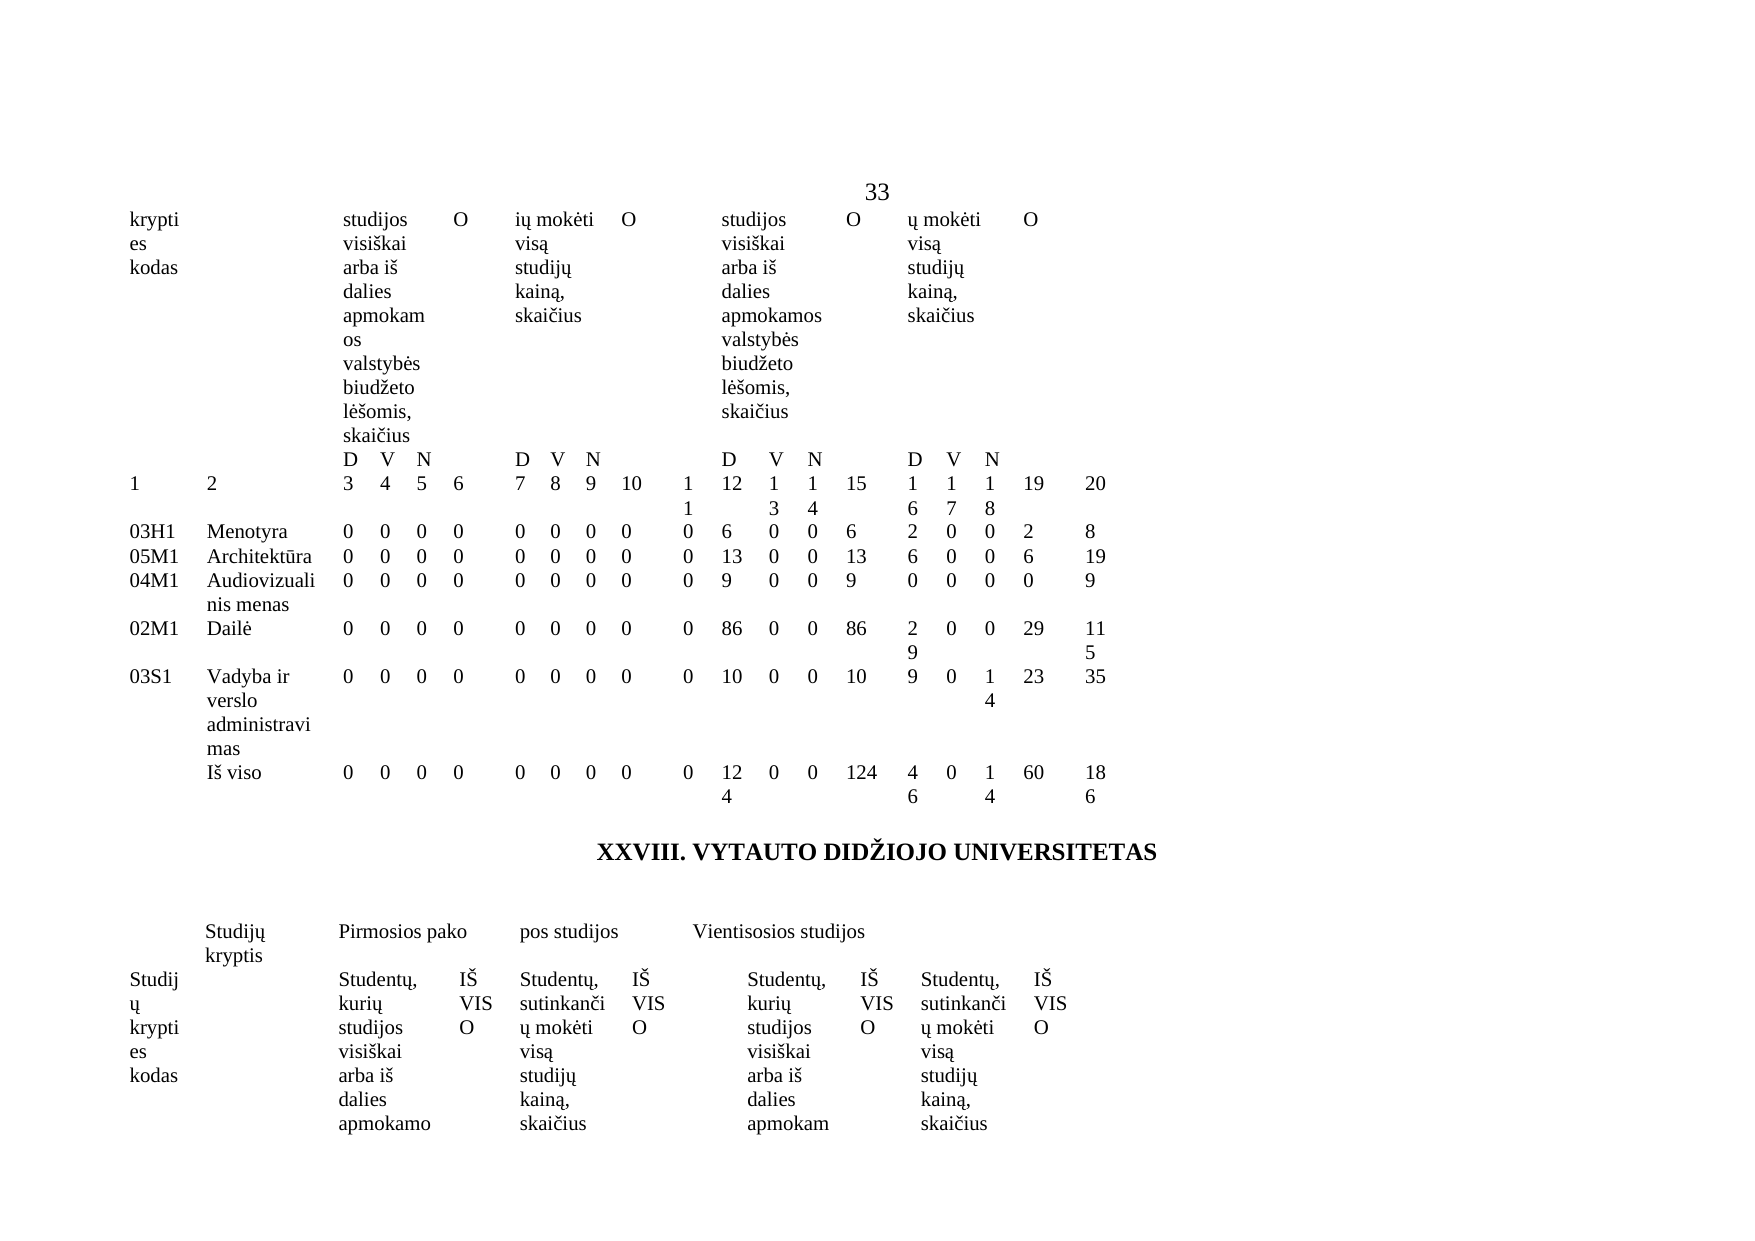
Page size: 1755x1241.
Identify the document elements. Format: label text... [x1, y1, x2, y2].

table_cell 9 [1074, 568, 1122, 616]
table_cell 0 [672, 520, 710, 543]
table_cell 0 [442, 616, 503, 664]
table_cell 0 [442, 568, 503, 616]
table_cell studijos visiškai arba iš dalies apmokamos valstybės biudžeto lėšomis, skaičius [332, 207, 442, 447]
table_cell 0 [935, 568, 973, 616]
table_cell 0 [796, 520, 834, 543]
table_cell pos studijos [508, 919, 681, 967]
table_cell 0 [504, 616, 539, 664]
table_cell 0 [442, 664, 503, 760]
table_cell 0 [796, 760, 834, 808]
table_cell 0 [758, 760, 796, 808]
table_cell 13 [835, 544, 896, 568]
table_cell O [442, 207, 503, 447]
table_cell 0 [332, 544, 368, 568]
table_cell [442, 447, 503, 471]
table_cell 0 [332, 760, 368, 808]
table_cell 16 [896, 471, 935, 519]
table_cell 10 [835, 664, 896, 760]
table_cell Studijų krypties kodas [118, 967, 194, 1135]
table_cell 14 [796, 471, 834, 519]
table_cell 5 [405, 471, 442, 519]
table_cell 0 [539, 568, 574, 616]
table_cell 0 [758, 520, 796, 543]
table_cell 14 [973, 760, 1012, 808]
table_cell 6 [1012, 544, 1074, 568]
table_cell [1012, 447, 1074, 471]
table_cell 14 [973, 664, 1012, 760]
table_cell 9 [835, 568, 896, 616]
table_cell [1083, 967, 1122, 1135]
table_cell 0 [539, 664, 574, 760]
table_cell 186 [1074, 760, 1122, 808]
table_cell [118, 760, 195, 808]
table_cell [1074, 207, 1122, 447]
table_cell 124 [710, 760, 757, 808]
table_cell 6 [835, 520, 896, 543]
table_cell 0 [574, 568, 610, 616]
table_cell 0 [539, 544, 574, 568]
table_cell 20 [1074, 471, 1122, 519]
table_cell IŠ VISO [448, 967, 508, 1135]
table_cell [672, 207, 710, 447]
table_cell 0 [672, 568, 710, 616]
table_cell 02M1 [118, 616, 195, 664]
table_cell 0 [504, 544, 539, 568]
table_cell 0 [539, 520, 574, 543]
table_cell [1074, 447, 1122, 471]
table_cell 0 [539, 616, 574, 664]
table_cell 05M1 [118, 544, 195, 568]
table_cell 7 [504, 471, 539, 519]
table_cell 0 [758, 616, 796, 664]
table_cell O [1012, 207, 1074, 447]
table_cell krypties kodas [118, 207, 195, 447]
table_cell 0 [610, 568, 672, 616]
table_cell 9 [574, 471, 610, 519]
table_cell ų mokėti visą studijų kainą, skaičius [896, 207, 1012, 447]
table_cell 1 [118, 471, 195, 519]
table_cell V [758, 447, 796, 471]
table_cell 2 [1012, 520, 1074, 543]
table_cell 10 [710, 664, 757, 760]
table_cell 0 [973, 520, 1012, 543]
table_cell 0 [332, 520, 368, 543]
table_cell 19 [1074, 544, 1122, 568]
table_cell 3 [332, 471, 368, 519]
table_cell 15 [835, 471, 896, 519]
table_cell 0 [935, 616, 973, 664]
table_cell [672, 447, 710, 471]
table_cell [1023, 919, 1083, 967]
table_cell 86 [710, 616, 757, 664]
table_cell 11 [672, 471, 710, 519]
table_cell 0 [442, 544, 503, 568]
table_cell D [332, 447, 368, 471]
table_cell N [796, 447, 834, 471]
table_cell studijos visiškai arba iš dalies apmokamos valstybės biudžeto lėšomis, skaičius [710, 207, 834, 447]
table_cell 0 [935, 544, 973, 568]
table_cell 0 [672, 664, 710, 760]
table_cell 0 [758, 568, 796, 616]
table_cell 0 [405, 760, 442, 808]
table_cell IŠ VISO [1023, 967, 1083, 1135]
table_cell 13 [758, 471, 796, 519]
table_cell 2 [195, 471, 332, 519]
text XXVIII. VYTAUTO DIDŽIOJO UNIVERSITETAS [118, 837, 1636, 866]
table_cell 0 [796, 616, 834, 664]
table_cell [194, 967, 327, 1135]
table_cell 03H1 [118, 520, 195, 543]
table_cell V [369, 447, 405, 471]
table_cell 0 [574, 520, 610, 543]
table_cell 03S1 [118, 664, 195, 760]
table_cell 0 [796, 568, 834, 616]
table_cell 86 [835, 616, 896, 664]
table_cell 0 [332, 616, 368, 664]
table_cell 0 [610, 544, 672, 568]
table_cell 0 [369, 520, 405, 543]
table_cell 0 [442, 520, 503, 543]
table_cell IŠ VISO [621, 967, 681, 1135]
table_cell Studentų, kurių studijos visiškai arba iš dalies apmokam [736, 967, 849, 1135]
table_cell Studentų, kurių studijos visiškai arba iš dalies apmokamo [327, 967, 448, 1135]
table_cell O [610, 207, 672, 447]
table_cell 4 [369, 471, 405, 519]
table_cell Dailė [195, 616, 332, 664]
table_cell 0 [610, 616, 672, 664]
table_cell 10 [610, 471, 672, 519]
table_cell 9 [710, 568, 757, 616]
table_cell 0 [672, 616, 710, 664]
table_cell Iš viso [195, 760, 332, 808]
table_cell 6 [442, 471, 503, 519]
table_cell [610, 447, 672, 471]
table_cell 0 [935, 664, 973, 760]
table_cell Audiovizualinis menas [195, 568, 332, 616]
table_cell [681, 967, 736, 1135]
table_cell 18 [973, 471, 1012, 519]
table_cell [195, 447, 332, 471]
table_cell 0 [405, 664, 442, 760]
table_cell 0 [369, 760, 405, 808]
table_cell Studijų kryptis [194, 919, 327, 967]
table_cell V [539, 447, 574, 471]
table_cell D [710, 447, 757, 471]
table_cell 0 [369, 664, 405, 760]
table_cell D [896, 447, 935, 471]
table_cell 0 [574, 760, 610, 808]
table_cell N [405, 447, 442, 471]
table_cell 0 [610, 664, 672, 760]
table_cell 0 [405, 568, 442, 616]
table_cell 0 [973, 616, 1012, 664]
table_cell 0 [1012, 568, 1074, 616]
table_cell 0 [896, 568, 935, 616]
table_cell 0 [973, 568, 1012, 616]
table_cell 0 [405, 616, 442, 664]
table_cell 0 [796, 544, 834, 568]
table_header [118, 895, 1122, 918]
table_cell D [504, 447, 539, 471]
table_cell 0 [504, 568, 539, 616]
table_cell [835, 447, 896, 471]
table_cell 0 [610, 760, 672, 808]
table_cell 8 [539, 471, 574, 519]
table_cell 124 [835, 760, 896, 808]
table_cell ių mokėti visą studijų kainą, skaičius [504, 207, 610, 447]
table_cell Studentų, sutinkančių mokėti visą studijų kainą, skaičius [909, 967, 1022, 1135]
table_cell 0 [442, 760, 503, 808]
table_cell 19 [1012, 471, 1074, 519]
table_cell 9 [896, 664, 935, 760]
table_cell 0 [405, 544, 442, 568]
table_cell 0 [935, 760, 973, 808]
table_cell 0 [935, 520, 973, 543]
table_cell Vadyba ir verslo administravimas [195, 664, 332, 760]
table_cell O [835, 207, 896, 447]
table_cell 0 [610, 520, 672, 543]
table_cell 0 [332, 568, 368, 616]
table_cell 0 [369, 568, 405, 616]
table_cell [195, 207, 332, 447]
table_cell 6 [710, 520, 757, 543]
table_cell 115 [1074, 616, 1122, 664]
table_cell [118, 447, 195, 471]
table_cell 0 [504, 760, 539, 808]
table_cell 0 [672, 544, 710, 568]
table_cell 0 [574, 544, 610, 568]
table_cell [118, 919, 194, 967]
table_cell 17 [935, 471, 973, 519]
table_cell 0 [405, 520, 442, 543]
table_cell 0 [574, 664, 610, 760]
table_cell 23 [1012, 664, 1074, 760]
table_cell V [935, 447, 973, 471]
table_cell Studentų, sutinkančių mokėti visą studijų kainą, skaičius [508, 967, 621, 1135]
table_cell 6 [896, 544, 935, 568]
table_cell IŠ VISO [849, 967, 909, 1135]
table_cell 8 [1074, 520, 1122, 543]
table_cell N [973, 447, 1012, 471]
table_cell 0 [539, 760, 574, 808]
table_cell Vientisosios studijos [681, 919, 1022, 967]
table_cell 0 [758, 664, 796, 760]
table_cell 12 [710, 471, 757, 519]
table_cell 0 [758, 544, 796, 568]
table_cell 0 [796, 664, 834, 760]
table_cell 04M1 [118, 568, 195, 616]
table_cell 46 [896, 760, 935, 808]
table_cell 0 [504, 520, 539, 543]
table_cell 0 [504, 664, 539, 760]
table_cell 0 [369, 616, 405, 664]
table_cell 13 [710, 544, 757, 568]
table_cell Pirmosios pako [327, 919, 508, 967]
table_cell 0 [973, 544, 1012, 568]
table_cell 0 [672, 760, 710, 808]
table_cell 0 [332, 664, 368, 760]
table_cell 2 [896, 520, 935, 543]
table_cell N [574, 447, 610, 471]
table_cell 35 [1074, 664, 1122, 760]
table_cell Menotyra [195, 520, 332, 543]
table_cell [1083, 919, 1122, 967]
table_cell 29 [896, 616, 935, 664]
table_cell Architektūra [195, 544, 332, 568]
table_cell 0 [369, 544, 405, 568]
table_cell 0 [574, 616, 610, 664]
table_cell 60 [1012, 760, 1074, 808]
table_cell 29 [1012, 616, 1074, 664]
